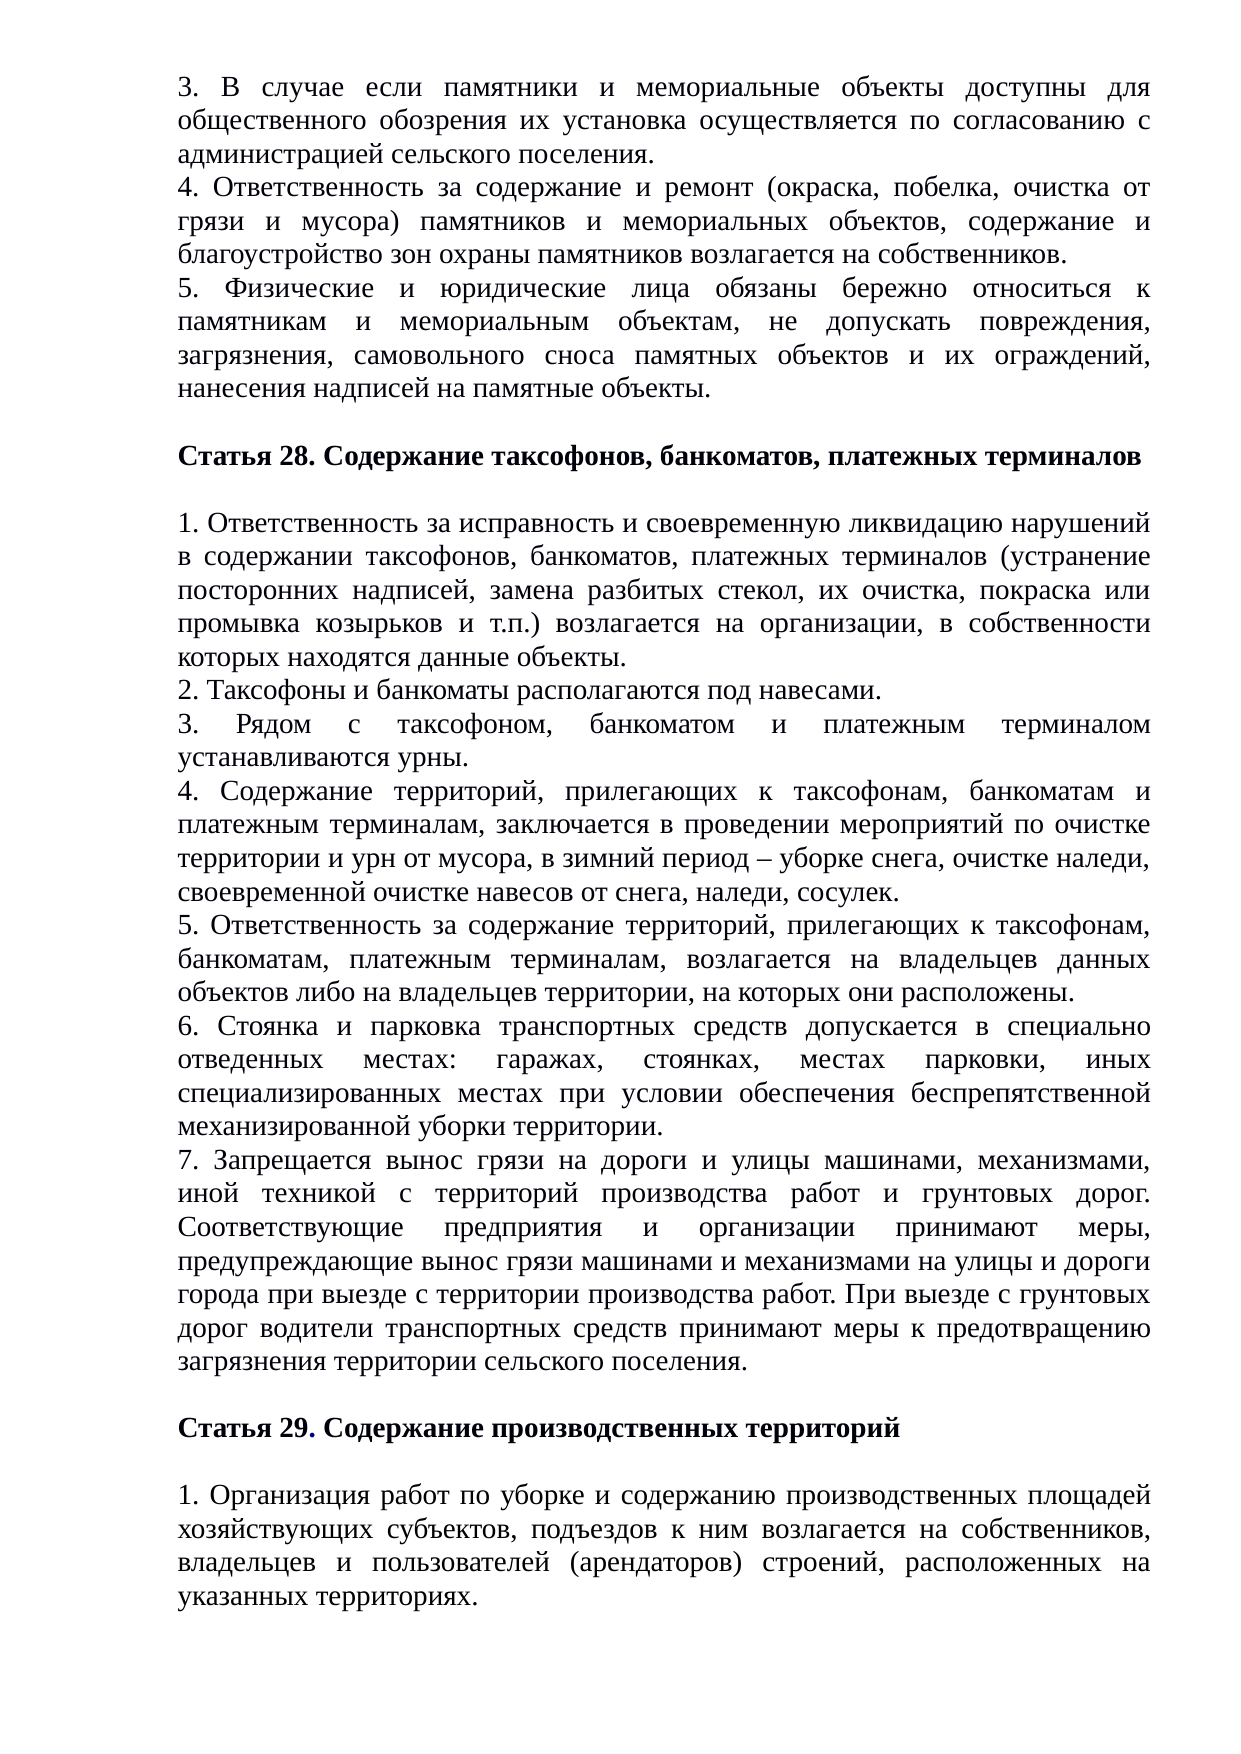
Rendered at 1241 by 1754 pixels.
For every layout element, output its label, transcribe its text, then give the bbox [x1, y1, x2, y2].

text 5. Ответственность за содержание территорий, прилегающих к таксофонам, банкоматам, платежным терминалам, возлагается на владельцев данных объектов либо на владельцев территории, на которых они расположены. [177, 907, 1152, 1008]
text Статья 29. Содержание производственных территорий [177, 1410, 1152, 1444]
text 3. В случае если памятники и мемориальные объекты доступны для общественного обозрения их установка осуществляется по согласованию с администрацией сельского поселения. [177, 69, 1152, 169]
text 1. Организация работ по уборке и содержанию производственных площадей хозяйствующих субъектов, подъездов к ним возлагается на собственников, владельцев и пользователей (арендаторов) строений, расположенных на указанных территориях. [177, 1477, 1152, 1612]
text Статья 28. Содержание таксофонов, банкоматов, платежных терминалов [177, 438, 1152, 471]
text 3. Рядом с таксофоном, банкоматом и платежным терминалом устанавливаются урны. [177, 706, 1152, 773]
text 1. Ответственность за исправность и своевременную ликвидацию нарушений в содержании таксофонов, банкоматов, платежных терминалов (устранение посторонних надписей, замена разбитых стекол, их очистка, покраска или промывка козырьков и т.п.) возлагается на организации, в собственности которых находятся данные объекты. [177, 505, 1152, 672]
text 5. Физические и юридические лица обязаны бережно относиться к памятникам и мемориальным объектам, не допускать повреждения, загрязнения, самовольного сноса памятных объектов и их ограждений, нанесения надписей на памятные объекты. [177, 270, 1152, 404]
text 2. Таксофоны и банкоматы располагаются под навесами. [177, 672, 1152, 706]
text 4. Содержание территорий, прилегающих к таксофонам, банкоматам и платежным терминалам, заключается в проведении мероприятий по очистке территории и урн от мусора, в зимний период – уборке снега, очистке наледи, своевременной очистке навесов от снега, наледи, сосулек. [177, 773, 1152, 907]
text 6. Стоянка и парковка транспортных средств допускается в специально отведенных местах: гаражах, стоянках, местах парковки, иных специализированных местах при условии обеспечения беспрепятственной механизированной уборки территории. [177, 1008, 1152, 1142]
text 4. Ответственность за содержание и ремонт (окраска, побелка, очистка от грязи и мусора) памятников и мемориальных объектов, содержание и благоустройство зон охраны памятников возлагается на собственников. [177, 169, 1152, 270]
text 7. Запрещается вынос грязи на дороги и улицы машинами, механизмами, иной техникой с территорий производства работ и грунтовых дорог. Соответствующие предприятия и организации принимают меры, предупреждающие вынос грязи машинами и механизмами на улицы и дороги города при выезде с территории производства работ. При выезде с грунтовых дорог водители транспортных средств принимают меры к предотвращению загрязнения территории сельского поселения. [177, 1142, 1152, 1377]
